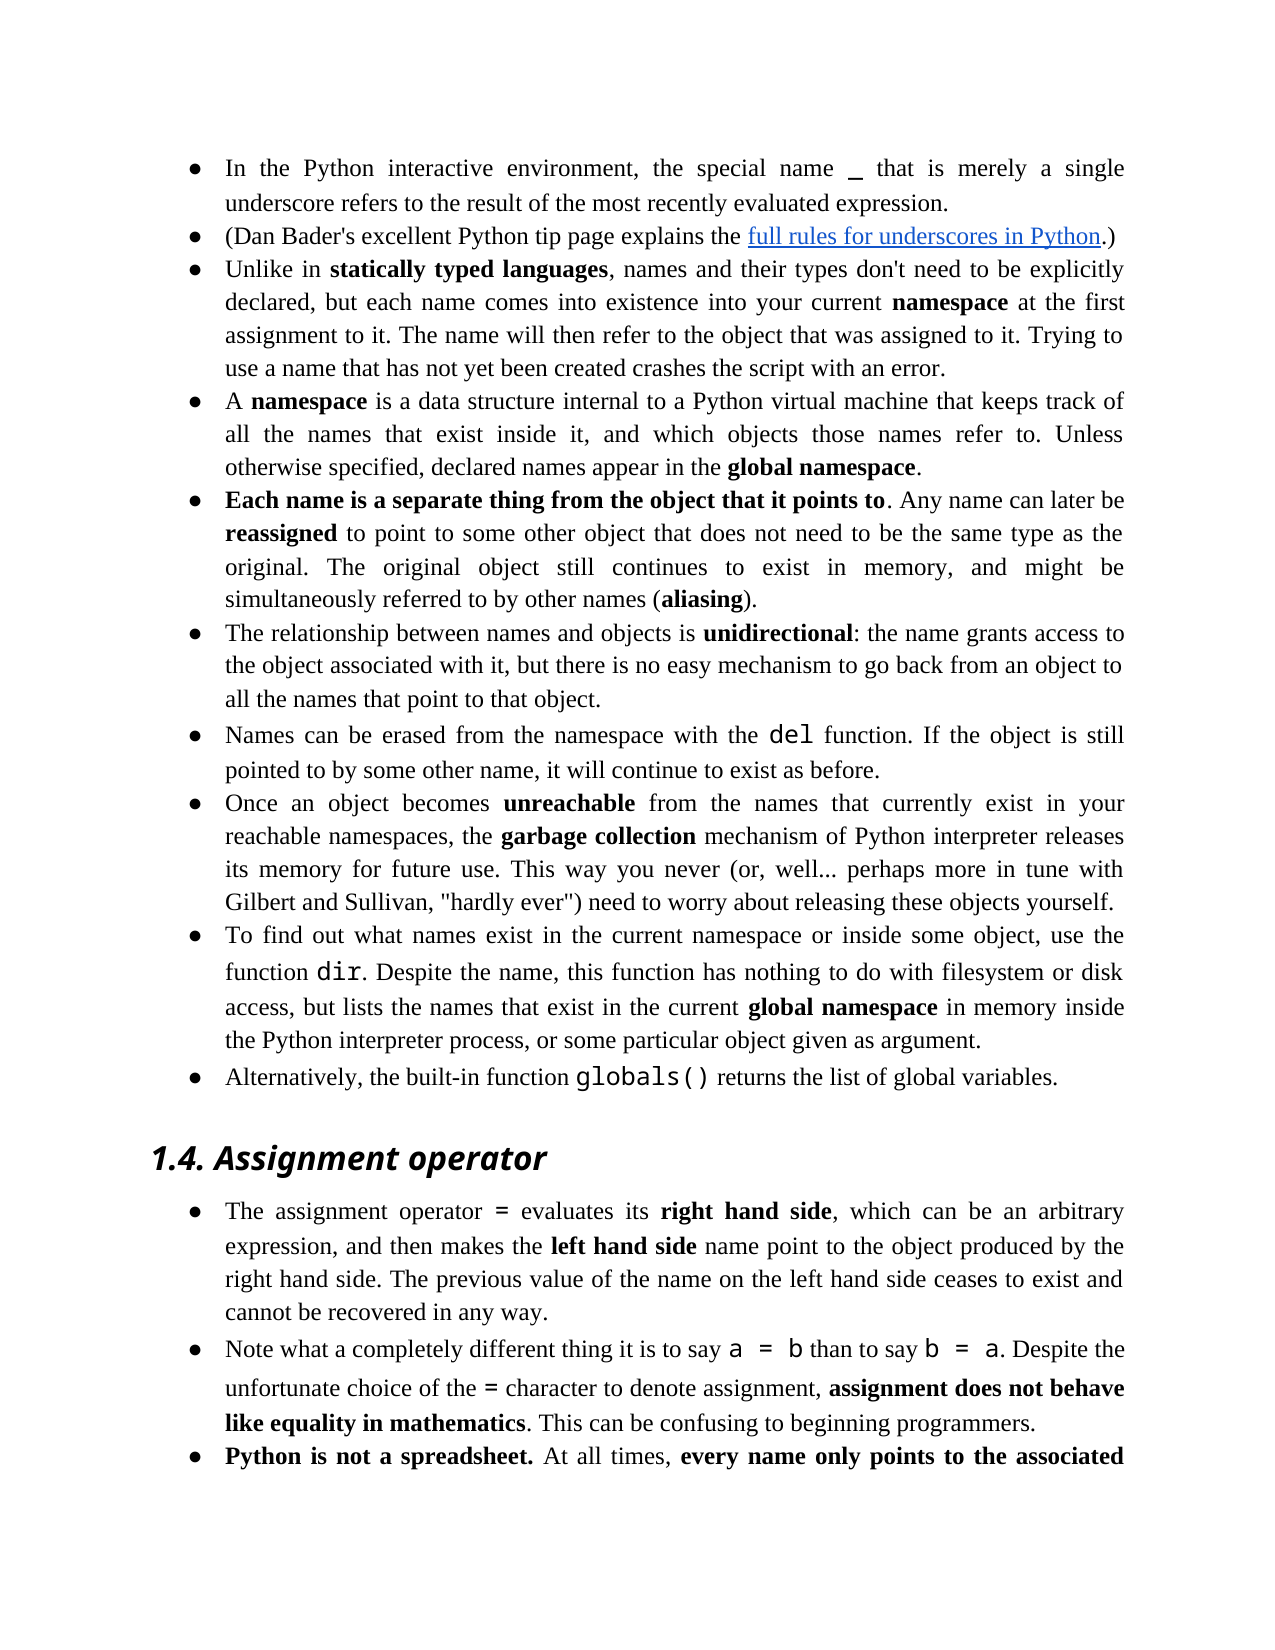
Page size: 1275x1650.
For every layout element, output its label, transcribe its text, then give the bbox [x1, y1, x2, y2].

list The assignment operator = evaluates its right hand side, which can be an arbitrary expression, and then makes the left hand side name point to the object produced by the right hand side. The previous value of the name on the left hand side ceases to exist and cannot be recovered in any way. [187, 1193, 1125, 1326]
list Unlike in statically typed languages, names and their types don't need to be explicitly declared, but each name comes into existence into your current namespace at the first assignment to it. The name will then refer to the object that was assigned to it. Trying to use a name that has not yet been created crashes the script with an error. [187, 254, 1125, 382]
list Names can be erased from the namespace with the del function. If the object is still pointed to by some other name, it will continue to exist as before. [187, 717, 1125, 784]
list In the Python interactive environment, the special name _ that is merely a single underscore refers to the result of the most recently evaluated expression. [187, 150, 1125, 217]
list (Dan Bader's excellent Python tip page explains the full rules for underscores in Python.) [187, 221, 1125, 250]
list Note what a completely different thing it is to say a = b than to say b = a. Despite the unfortunate choice of the = character to denote assignment, assignment does not behave like equality in mathematics. This can be confusing to beginning programmers. [187, 1330, 1125, 1437]
list Each name is a separate thing from the object that it points to. Any name can later be reassigned to point to some other object that does not need to be the same type as the original. The original object still continues to exist in memory, and might be simultaneously referred to by other names (aliasing). [187, 486, 1125, 613]
subtitle 1.4. Assignment operator [150, 1135, 1125, 1180]
list A namespace is a data structure internal to a Python virtual machine that keeps track of all the names that exist inside it, and which objects those names refer to. Unless otherwise specified, declared names appear in the global namespace. [187, 386, 1125, 481]
list Once an object becomes unreachable from the names that currently exist in your reachable namespaces, the garbage collection mechanism of Python interpreter releases its memory for future use. This way you never (or, well... perhaps more in tune with Gilbert and Sullivan, "hardly ever") need to worry about releasing these objects yourself. [187, 788, 1125, 916]
list The relationship between names and objects is unidirectional: the name grants access to the object associated with it, but there is no easy mechanism to go back from an object to all the names that point to that object. [187, 618, 1125, 712]
list To find out what names exist in the current namespace or inside some object, use the function dir. Despite the name, this function has nothing to do with filesystem or disk access, but lists the names that exist in the current global namespace in memory inside the Python interpreter process, or some particular object given as argument. [187, 920, 1125, 1054]
list Python is not a spreadsheet. At all times, every name only points to the associated [187, 1441, 1125, 1469]
list Alternatively, the built-in function globals() returns the list of global variables. [187, 1058, 1125, 1092]
